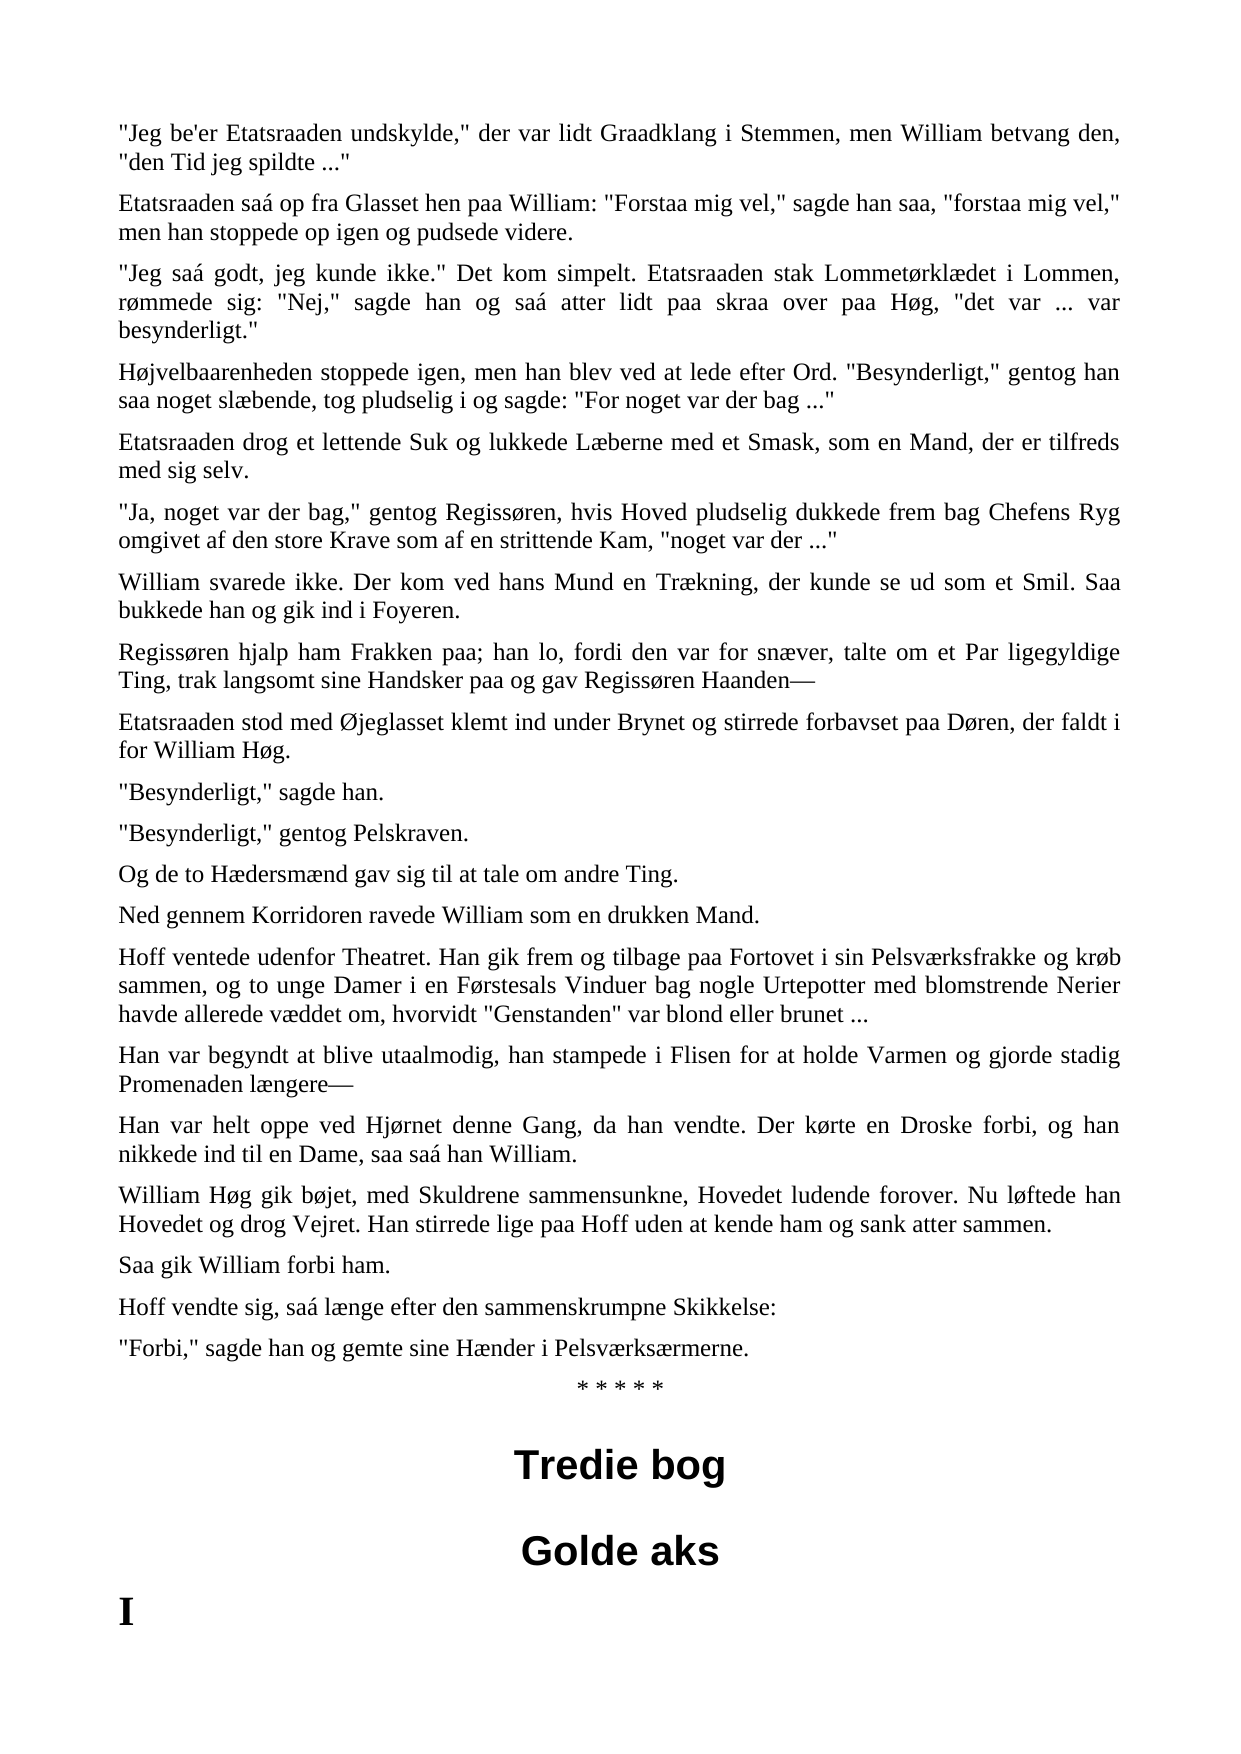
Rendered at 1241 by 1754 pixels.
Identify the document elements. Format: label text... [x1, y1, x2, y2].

text Tredie bog [118, 1441, 1122, 1488]
text "Jeg be'er Etatsraaden undskylde," der var lidt Graadklang i Stemmen, men William betvang den, "den Tid jeg spildte ..." [118, 118, 1122, 176]
text Etatsraaden stod med Øjeglasset klemt ind under Brynet og stirrede forbavset paa Døren, der faldt i for William Høg. [118, 707, 1122, 764]
text * * * * * [118, 1374, 1122, 1403]
text Ned gennem Korridoren ravede William som en drukken Mand. [118, 901, 1122, 929]
text "Ja, noget var der bag," gentog Regissøren, hvis Hoved pludselig dukkede frem bag Chefens Ryg omgivet af den store Krave som af en strittende Kam, "noget var der ..." [118, 497, 1122, 554]
text Etatsraaden saá op fra Glasset hen paa William: "Forstaa mig vel," sagde han saa, "forstaa mig vel," men han stoppede op igen og pudsede videre. [118, 188, 1122, 246]
text "Forbi," sagde han og gemte sine Hænder i Pelsværksærmerne. [118, 1333, 1122, 1362]
text Saa gik William forbi ham. [118, 1251, 1122, 1279]
text William svarede ikke. Der kom ved hans Mund en Trækning, der kunde se ud som et Smil. Saa bukkede han og gik ind i Foyeren. [118, 567, 1122, 624]
subtitle I [118, 1586, 1122, 1634]
text Højvelbaarenheden stoppede igen, men han blev ved at lede efter Ord. "Besynderligt," gentog han saa noget slæbende, tog pludselig i og sagde: "For noget var der bag ..." [118, 357, 1122, 414]
text "Besynderligt," sagde han. [118, 777, 1122, 806]
text Etatsraaden drog et lettende Suk og lukkede Læberne med et Smask, som en Mand, der er tilfreds med sig selv. [118, 427, 1122, 484]
text Regissøren hjalp ham Frakken paa; han lo, fordi den var for snæver, talte om et Par ligegyldige Ting, trak langsomt sine Handsker paa og gav Regissøren Haanden— [118, 637, 1122, 694]
text Og de to Hædersmænd gav sig til at tale om andre Ting. [118, 859, 1122, 888]
text William Høg gik bøjet, med Skuldrene sammensunkne, Hovedet ludende forover. Nu løftede han Hovedet og drog Vejret. Han stirrede lige paa Hoff uden at kende ham og sank atter sammen. [118, 1181, 1122, 1238]
text Hoff vendte sig, saá længe efter den sammenskrumpne Skikkelse: [118, 1292, 1122, 1321]
text Golde aks [118, 1526, 1122, 1574]
text Han var begyndt at blive utaalmodig, han stampede i Flisen for at holde Varmen og gjorde stadig Promenaden længere— [118, 1041, 1122, 1098]
text Hoff ventede udenfor Theatret. Han gik frem og tilbage paa Fortovet i sin Pelsværksfrakke og krøb sammen, og to unge Damer i en Førstesals Vinduer bag nogle Urtepotter med blomstrende Nerier havde allerede væddet om, hvorvidt "Genstanden" var blond eller brunet ... [118, 942, 1122, 1028]
text "Jeg saá godt, jeg kunde ikke." Det kom simpelt. Etatsraaden stak Lommetørklædet i Lommen, rømmede sig: "Nej," sagde han og saá atter lidt paa skraa over paa Høg, "det var ... var besynderligt." [118, 258, 1122, 344]
text Han var helt oppe ved Hjørnet denne Gang, da han vendte. Der kørte en Droske forbi, og han nikkede ind til en Dame, saa saá han William. [118, 1111, 1122, 1168]
text "Besynderligt," gentog Pelskraven. [118, 818, 1122, 847]
